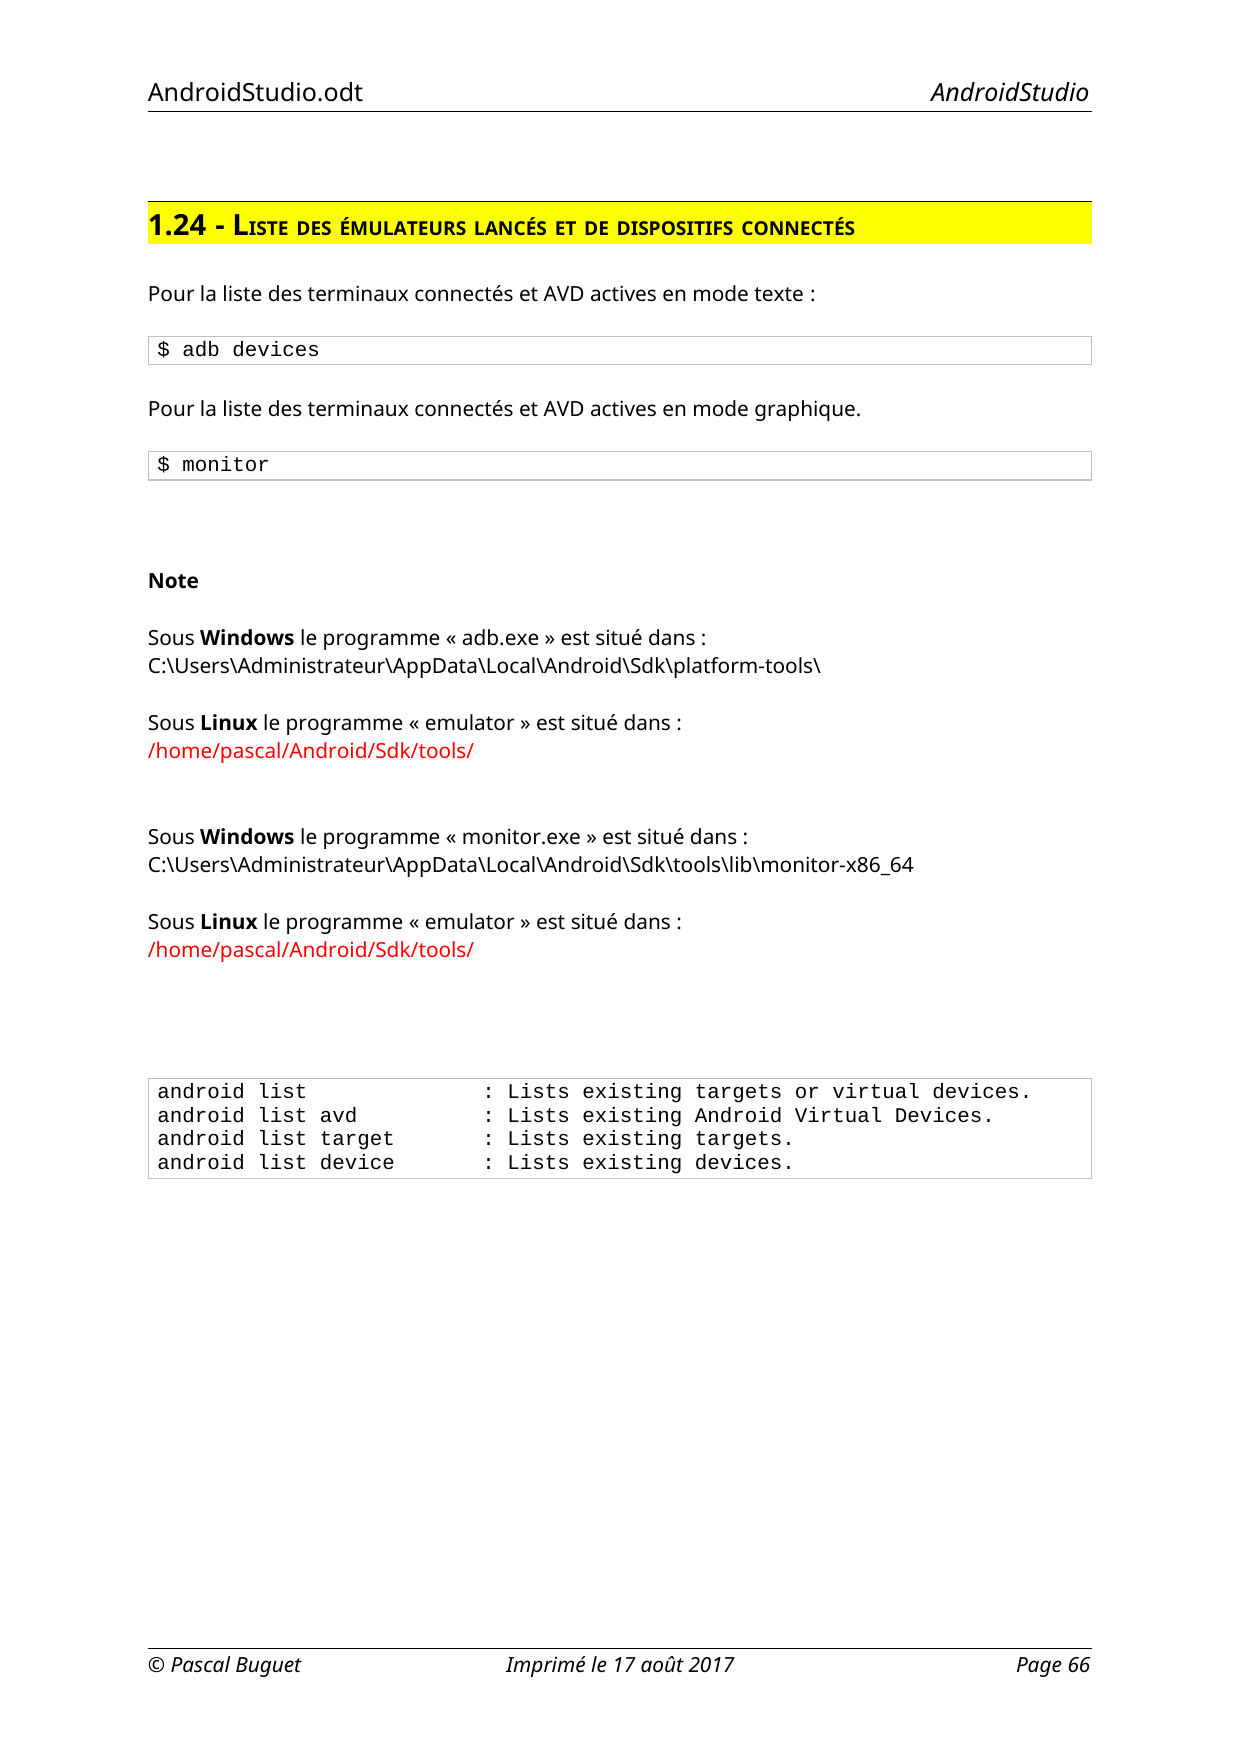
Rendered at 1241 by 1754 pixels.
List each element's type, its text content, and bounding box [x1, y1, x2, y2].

text android list device : Lists existing devices. [149, 1149, 1091, 1178]
text Pour la liste des terminaux connectés et AVD actives en mode graphique. [148, 394, 1092, 422]
text Sous Linux le programme « emulator » est situé dans : [148, 907, 1092, 936]
text Sous Windows le programme « adb.exe » est situé dans : [148, 623, 1092, 651]
text android list target : Lists existing targets. [149, 1125, 1091, 1149]
text Pour la liste des terminaux connectés et AVD actives en mode texte : [148, 279, 1092, 307]
text android list : Lists existing targets or virtual devices. [149, 1079, 1091, 1101]
text C:\Users\Administrateur\AppData\Local\Android\Sdk\platform-tools\ [148, 651, 1092, 680]
subtitle - Liste des émulateurs lancés et de dispositifs connectés [148, 202, 1092, 244]
text android list avd : Lists existing Android Virtual Devices. [149, 1101, 1091, 1125]
text $ monitor [149, 452, 1091, 479]
text C:\Users\Administrateur\AppData\Local\Android\Sdk\tools\lib\monitor-x86_64 [148, 850, 1092, 879]
text Sous Linux le programme « emulator » est situé dans : [148, 708, 1092, 737]
text Note [148, 566, 1092, 594]
text Sous Windows le programme « monitor.exe » est situé dans : [148, 822, 1092, 850]
text /home/pascal/Android/Sdk/tools/ [148, 936, 1092, 964]
text /home/pascal/Android/Sdk/tools/ [148, 737, 1092, 765]
text $ adb devices [149, 337, 1091, 364]
